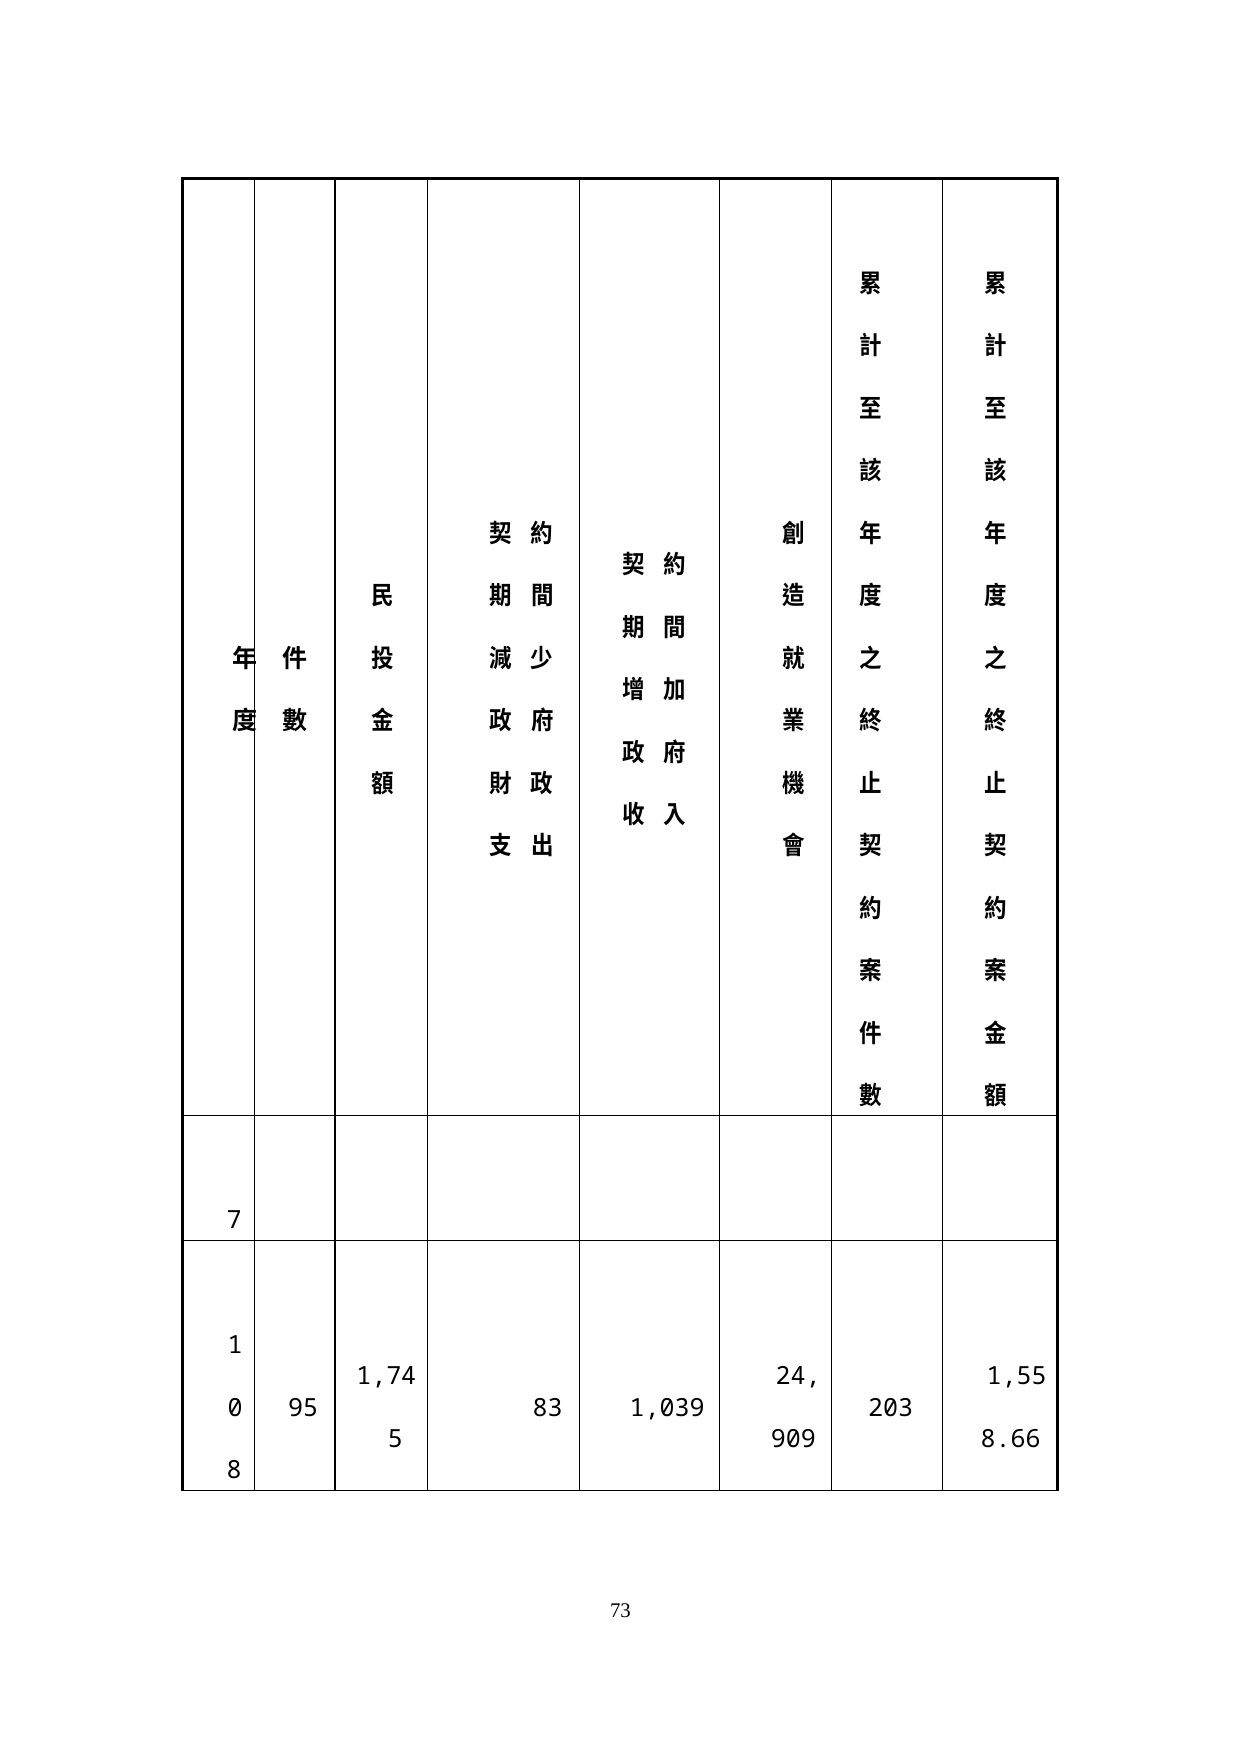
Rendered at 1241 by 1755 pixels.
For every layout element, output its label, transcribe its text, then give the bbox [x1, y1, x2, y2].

table_header 年度 [184, 180, 254, 1115]
table_cell [428, 1116, 579, 1240]
table_cell 1,558.66 [943, 1241, 1056, 1490]
table_cell [336, 1116, 427, 1240]
table_header 累計至該年度之終止契約案件數 [832, 180, 942, 1115]
table_header 契約期間減少政府財政支出 [428, 180, 579, 1115]
table_cell [255, 1116, 334, 1240]
table_cell 83 [428, 1241, 579, 1490]
table_cell 1,039 [580, 1241, 719, 1490]
table_header 契約期間增加政府收入 [580, 180, 719, 1115]
table_cell 108 [184, 1241, 254, 1490]
table_cell [943, 1116, 1056, 1240]
table_header 民投金額 [336, 180, 427, 1115]
table_header 創造就業機會 [720, 180, 831, 1115]
table_cell 1,745 [336, 1241, 427, 1490]
table_cell [580, 1116, 719, 1240]
table_cell 7 [184, 1116, 254, 1240]
table_cell [832, 1116, 942, 1240]
table_cell 24,909 [720, 1241, 831, 1490]
table_cell 203 [832, 1241, 942, 1490]
table_header 累計至該年度之終止契約案金額 [943, 180, 1056, 1115]
table_cell 95 [255, 1241, 334, 1490]
table_header 件數 [255, 180, 334, 1115]
table_cell [720, 1116, 831, 1240]
